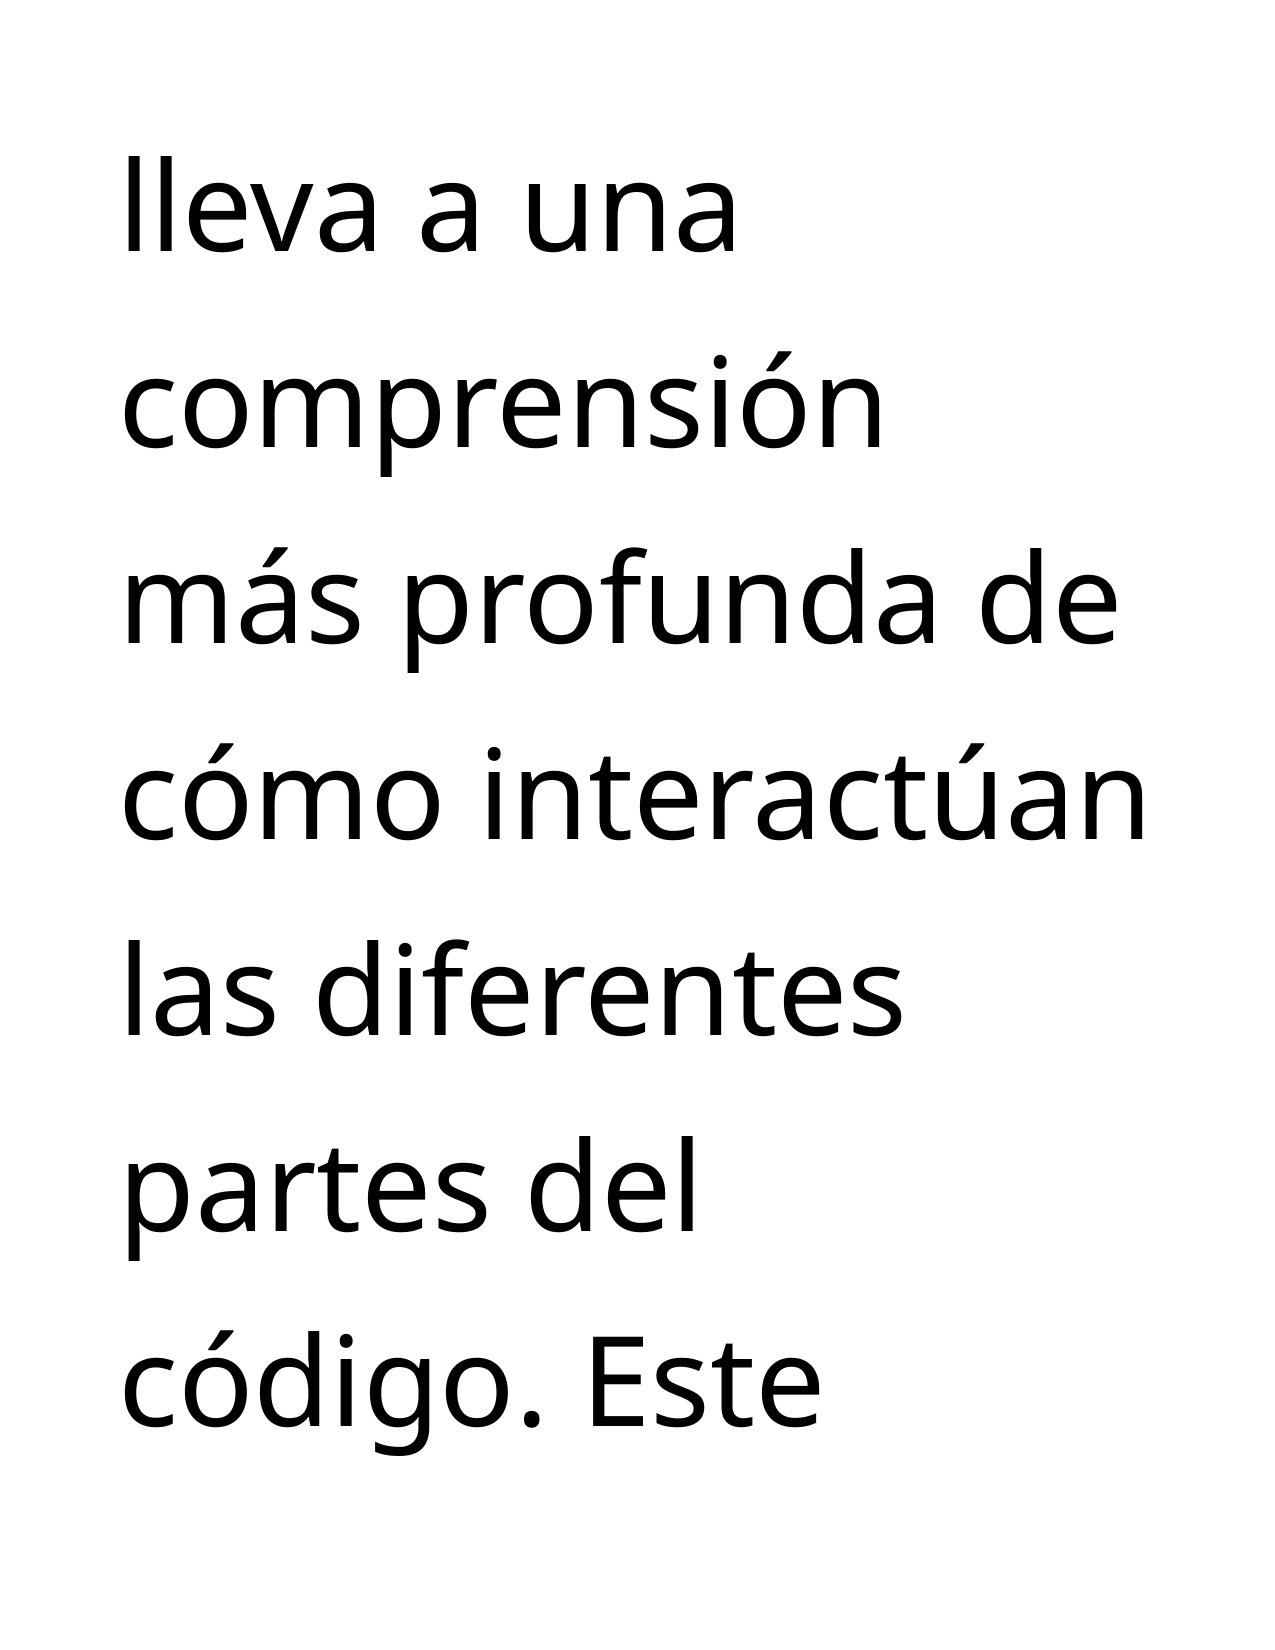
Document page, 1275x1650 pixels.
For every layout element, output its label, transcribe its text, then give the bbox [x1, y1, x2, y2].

text lleva a una comprensión más profunda de cómo interactúan las diferentes partes del código. Este [118, 118, 1157, 1463]
